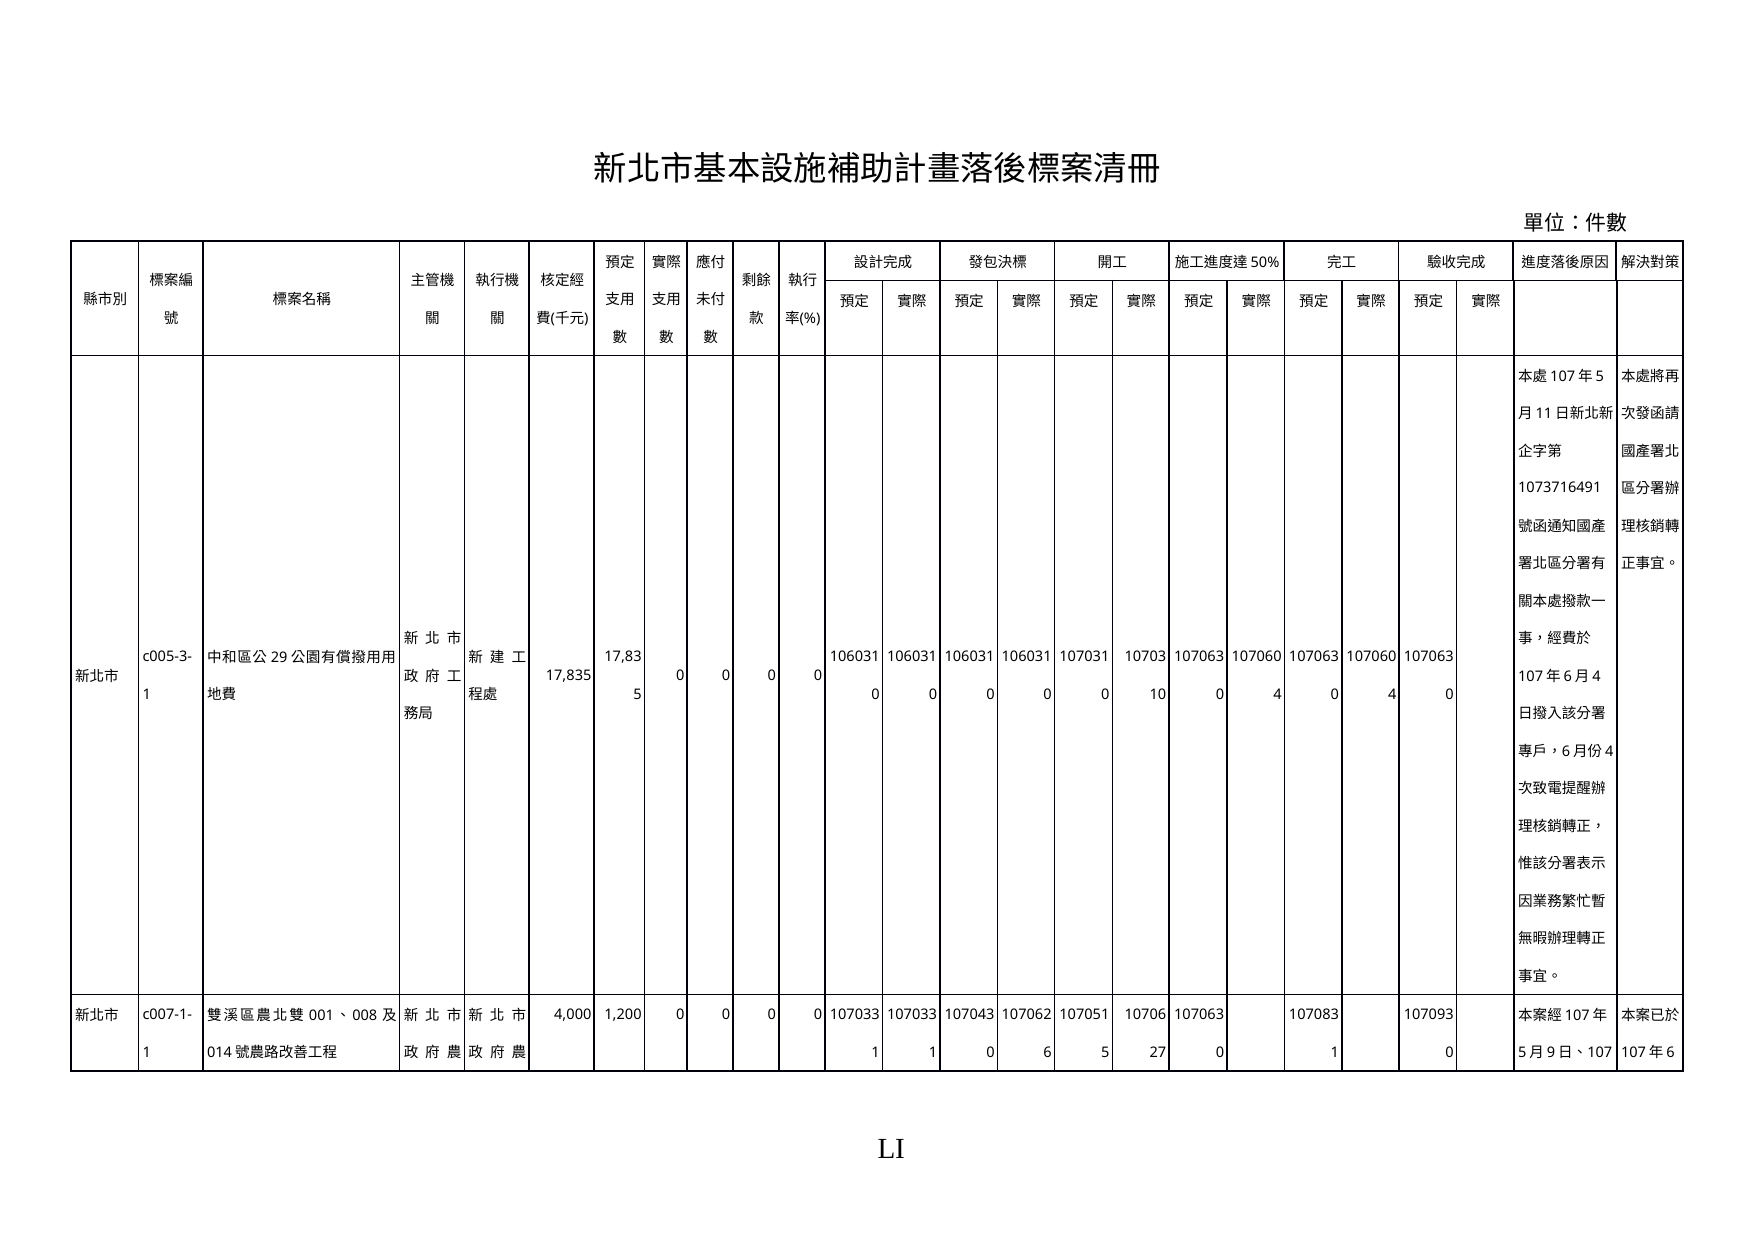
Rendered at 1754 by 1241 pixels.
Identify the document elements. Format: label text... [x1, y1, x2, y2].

table_cell 1060310 [826, 356, 882, 993]
table_cell 本案經107年5月9日、107 [1515, 995, 1616, 1070]
table_header 核定經費(千元) [530, 242, 593, 354]
table_cell 實際 [1113, 281, 1168, 354]
table_cell 0 [645, 356, 686, 993]
table_cell 預定 [1170, 281, 1226, 354]
table_cell 實際 [883, 281, 939, 354]
table_cell 預定 [1400, 281, 1456, 354]
text 新北市基本設施補助計畫落後標案清冊 [71, 128, 1683, 203]
table_cell 1060310 [883, 356, 939, 993]
table_cell 新建工程處 [465, 356, 528, 993]
table_cell 預定 [826, 281, 882, 354]
table_cell 新北市政府農 [400, 995, 464, 1070]
table_header 預定支用數 [595, 242, 644, 354]
table_cell 1,200 [595, 995, 644, 1070]
table_cell 1070930 [1400, 995, 1456, 1070]
table_cell 中和區公29公園有償撥用用地費 [204, 356, 399, 993]
table_cell 1070515 [1055, 995, 1112, 1070]
table_header 發包決標 [941, 242, 1054, 279]
table_cell 本案已於107年6 [1618, 995, 1682, 1070]
table_cell 新北市 [72, 995, 138, 1070]
table_cell 0 [688, 995, 732, 1070]
table_cell [1515, 281, 1616, 354]
table_cell 0 [645, 995, 686, 1070]
table_cell 0 [688, 356, 732, 993]
table_cell 預定 [1285, 281, 1341, 354]
table_header 驗收完成 [1399, 242, 1512, 279]
table_cell 1070604 [1343, 356, 1398, 993]
table_cell 4,000 [530, 995, 593, 1070]
table_cell 實際 [1228, 281, 1284, 354]
table_cell [1618, 281, 1682, 354]
table_header 進度落後原因 [1514, 242, 1615, 279]
table_cell 1070604 [1228, 356, 1284, 993]
table_cell c005-3-1 [139, 356, 202, 993]
table_cell 1070627 [1113, 995, 1168, 1070]
table_header 設計完成 [826, 242, 939, 279]
table_cell 新北市政府農 [465, 995, 528, 1070]
table_cell 1070310 [1113, 356, 1168, 993]
table_header 應付未付數 [688, 242, 732, 354]
table_cell 1070310 [1055, 356, 1112, 993]
table_cell 17,835 [530, 356, 593, 993]
table_cell 1070630 [1400, 356, 1456, 993]
table_cell 17,835 [595, 356, 644, 993]
table_cell [1457, 995, 1513, 1070]
table_cell 預定 [941, 281, 997, 354]
table_cell 1070630 [1170, 995, 1226, 1070]
table_cell [1457, 356, 1513, 993]
table_cell 1070331 [826, 995, 882, 1070]
table_cell 實際 [998, 281, 1054, 354]
table_header 剩餘款 [734, 242, 778, 354]
table_header 執行率(%) [780, 242, 824, 354]
table_cell 新北市政府工務局 [400, 356, 464, 993]
table_header 解決對策 [1617, 242, 1682, 279]
table_cell 1070331 [883, 995, 939, 1070]
table_header 標案名稱 [204, 242, 399, 354]
table_cell 0 [780, 995, 824, 1070]
table_cell 本處將再次發函請國產署北區分署辦理核銷轉正事宜。 [1618, 356, 1682, 993]
table_cell 1070630 [1285, 356, 1341, 993]
table_header 開工 [1055, 242, 1168, 279]
table_cell 1070626 [998, 995, 1054, 1070]
table_cell 1060310 [941, 356, 997, 993]
table_cell [1343, 995, 1398, 1070]
table_header 完工 [1285, 242, 1398, 279]
table_cell 實際 [1457, 281, 1513, 354]
table_cell 預定 [1055, 281, 1112, 354]
table_cell 雙溪區農北雙001、008及014號農路改善工程 [204, 995, 399, 1070]
table_cell 0 [780, 356, 824, 993]
table_header 施工進度達50% [1170, 242, 1283, 279]
table_cell 0 [734, 356, 778, 993]
table_header 執行機關 [465, 242, 528, 354]
table_header 標案編號 [139, 242, 202, 354]
table_cell 實際 [1343, 281, 1398, 354]
text 單位：件數 [71, 203, 1627, 240]
table_cell 0 [734, 995, 778, 1070]
table_cell 1070630 [1170, 356, 1226, 993]
table_cell 1060310 [998, 356, 1054, 993]
table_header 主管機關 [400, 242, 464, 354]
table_cell 新北市 [72, 356, 138, 993]
table_header 縣市別 [72, 242, 138, 354]
table_header 實際支用數 [645, 242, 686, 354]
table_cell c007-1-1 [139, 995, 202, 1070]
table_cell 本處107年5月11日新北新企字第1073716491號函通知國產署北區分署有關本處撥款一事，經費於107年6月4日撥入該分署專戶，6月份4次致電提醒辦理核銷轉正，惟該分署表示因業務繁忙暫無暇辦理轉正事宜。 [1515, 356, 1616, 993]
table_cell 1070831 [1285, 995, 1341, 1070]
table_cell 1070430 [941, 995, 997, 1070]
table_cell [1228, 995, 1284, 1070]
